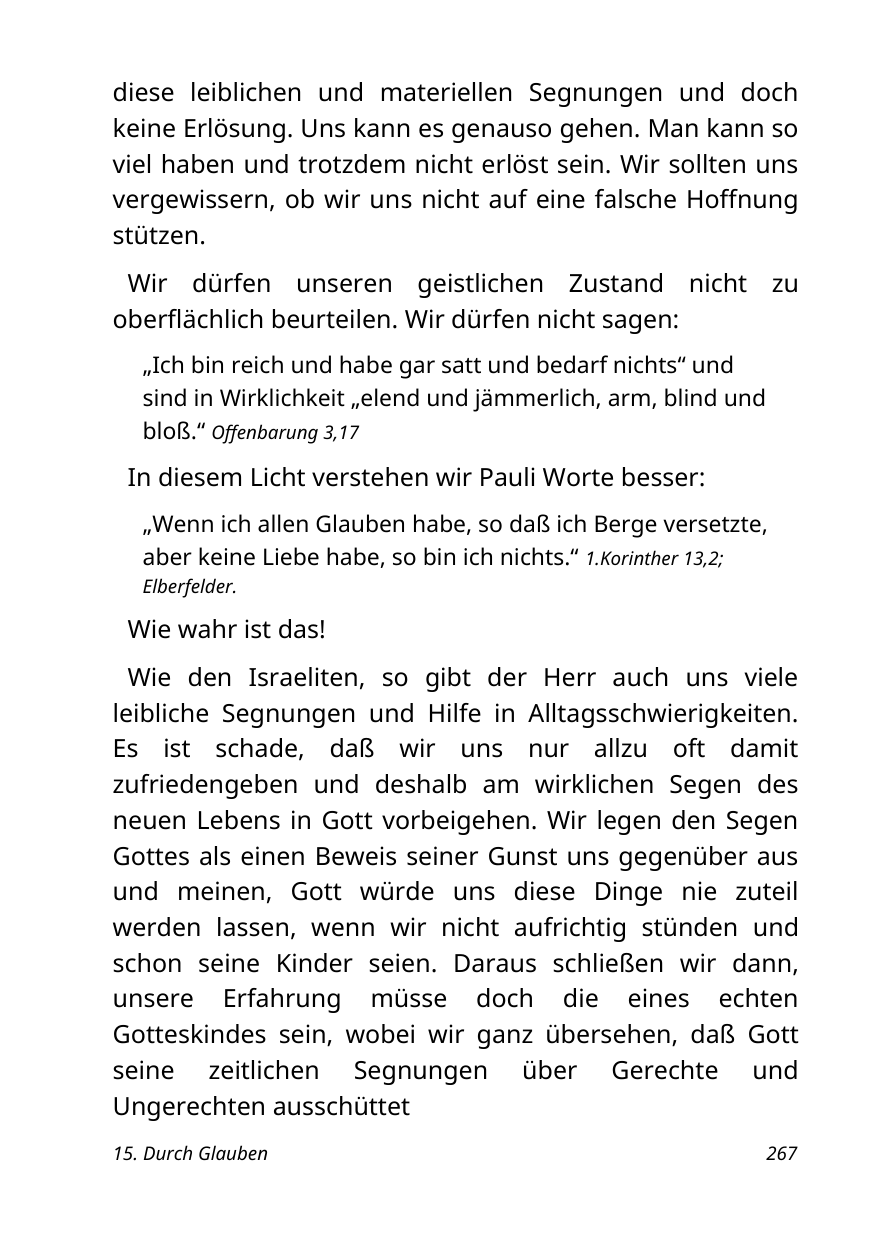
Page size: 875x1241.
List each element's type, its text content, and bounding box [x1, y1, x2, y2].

text Wie den Israeliten, so gibt der Herr auch uns viele leibliche Segnungen und Hilfe in Alltagsschwierigkeiten. Es ist schade, daß wir uns nur allzu oft damit zufriedengeben und deshalb am wirklichen Segen des neuen Lebens in Gott vorbeigehen. Wir legen den Segen Gottes als einen Beweis seiner Gunst uns gegenüber aus und meinen, Gott würde uns diese Dinge nie zuteil werden lassen, wenn wir nicht aufrichtig stünden und schon seine Kinder seien. Daraus schließen wir dann, unsere Erfahrung müsse doch die eines echten Gotteskindes sein, wobei wir ganz übersehen, daß Gott seine zeitlichen Segnungen über Gerechte und Ungerechten ausschüttet [112, 659, 799, 1122]
text „Wenn ich allen Glauben habe, so daß ich Berge versetzte, aber keine Liebe habe, so bin ich nichts.“ 1.Korinther 13,2; Elberfelder. [142, 508, 769, 598]
text diese leiblichen und materiellen Segnungen und doch keine Erlösung. Uns kann es genauso gehen. Man kann so viel haben und trotzdem nicht erlöst sein. Wir sollten uns vergewissern, ob wir uns nicht auf eine falsche Hoffnung stützen. [112, 75, 799, 252]
text Wir dürfen unseren geistlichen Zustand nicht zu oberflächlich beurteilen. Wir dürfen nicht sagen: [112, 266, 799, 336]
text „Ich bin reich und habe gar satt und bedarf nichts“ und sind in Wirklichkeit „elend und jämmerlich, arm, blind und bloß.“ Offenbarung 3,17 [142, 349, 769, 446]
text In diesem Licht verstehen wir Pauli Worte besser: [112, 460, 799, 494]
text Wie wahr ist das! [112, 612, 799, 646]
